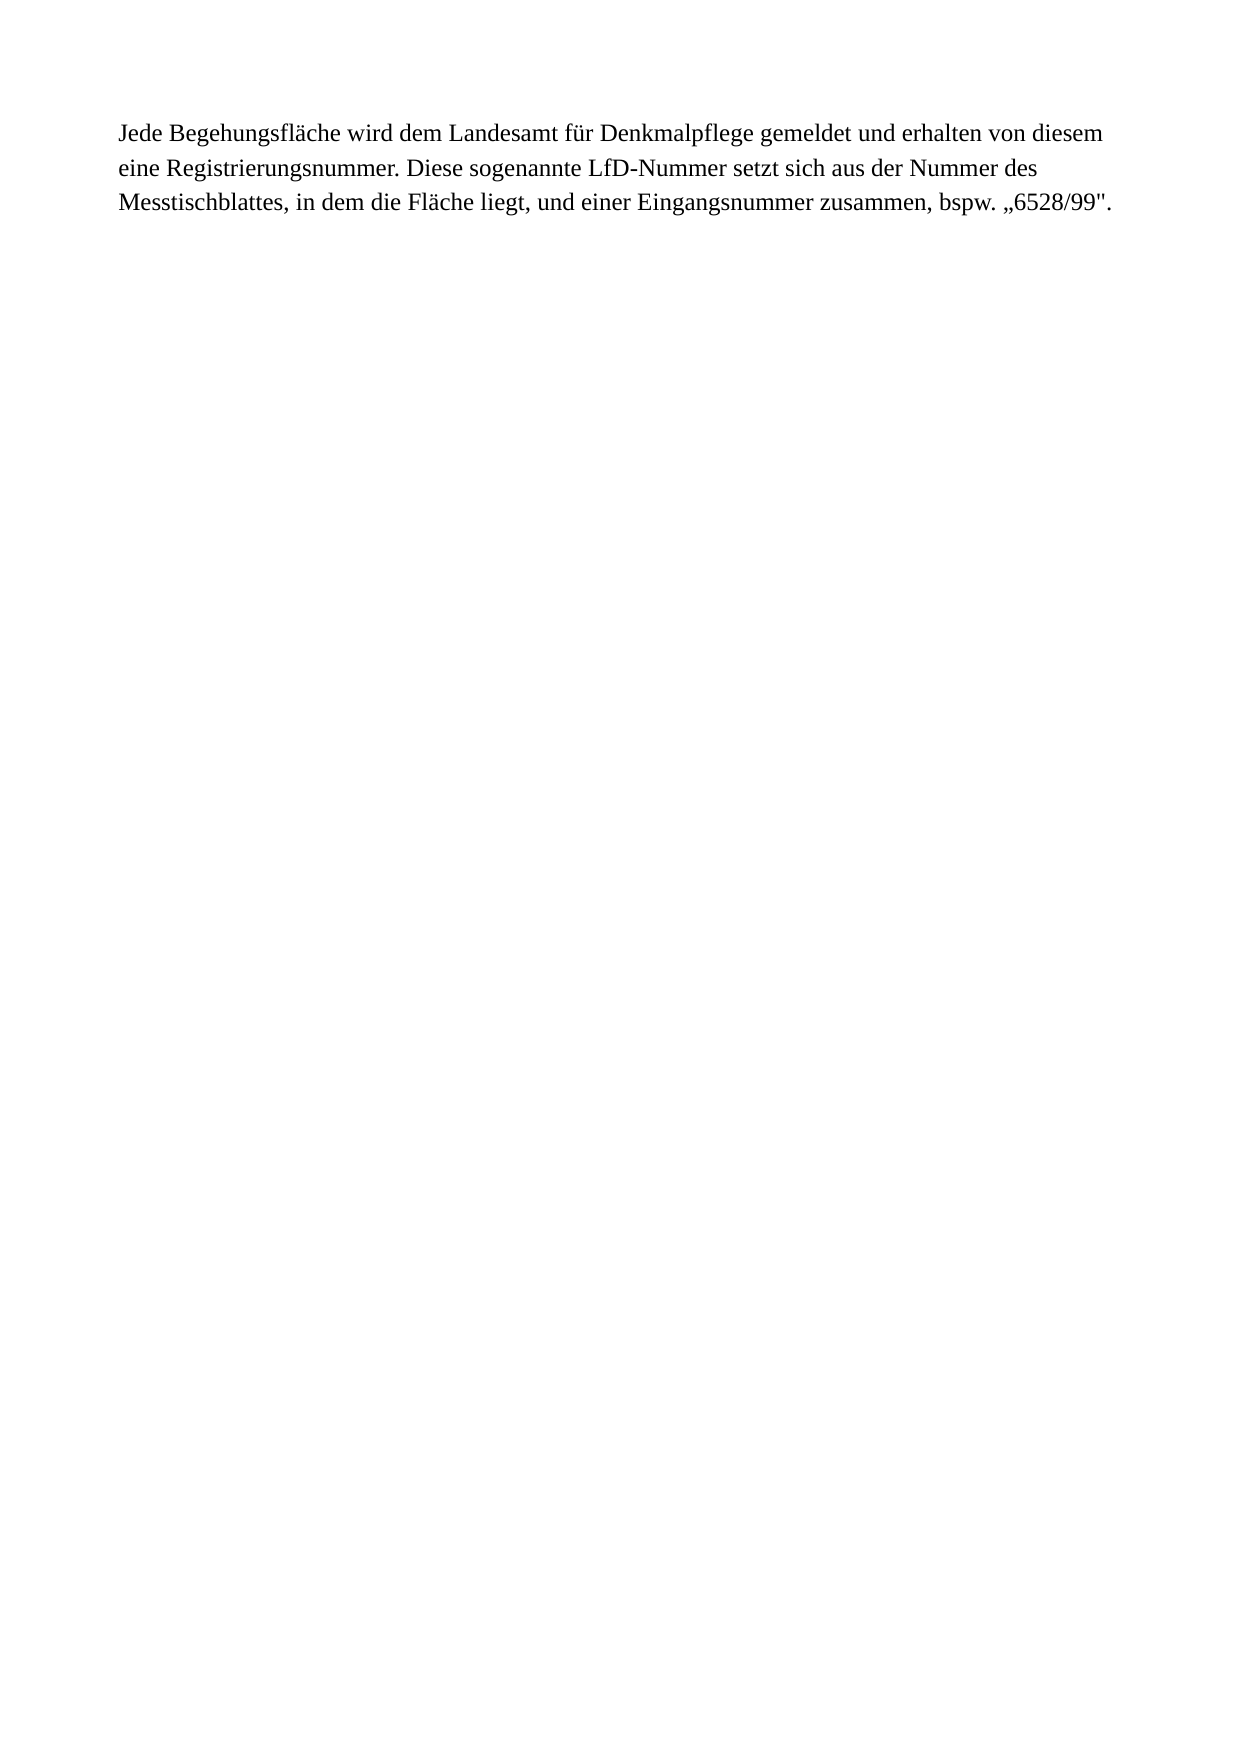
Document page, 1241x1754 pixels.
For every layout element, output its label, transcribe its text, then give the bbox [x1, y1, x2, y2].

text Jede Begehungsfläche wird dem Landesamt für Denkmalpflege gemeldet und erhalten von diesem eine Registrierungsnummer. Diese sogenannte LfD-Nummer setzt sich aus der Nummer des Messtischblattes, in dem die Fläche liegt, und einer Eingangsnummer zusammen, bspw. „6528/99". [118, 118, 1122, 216]
